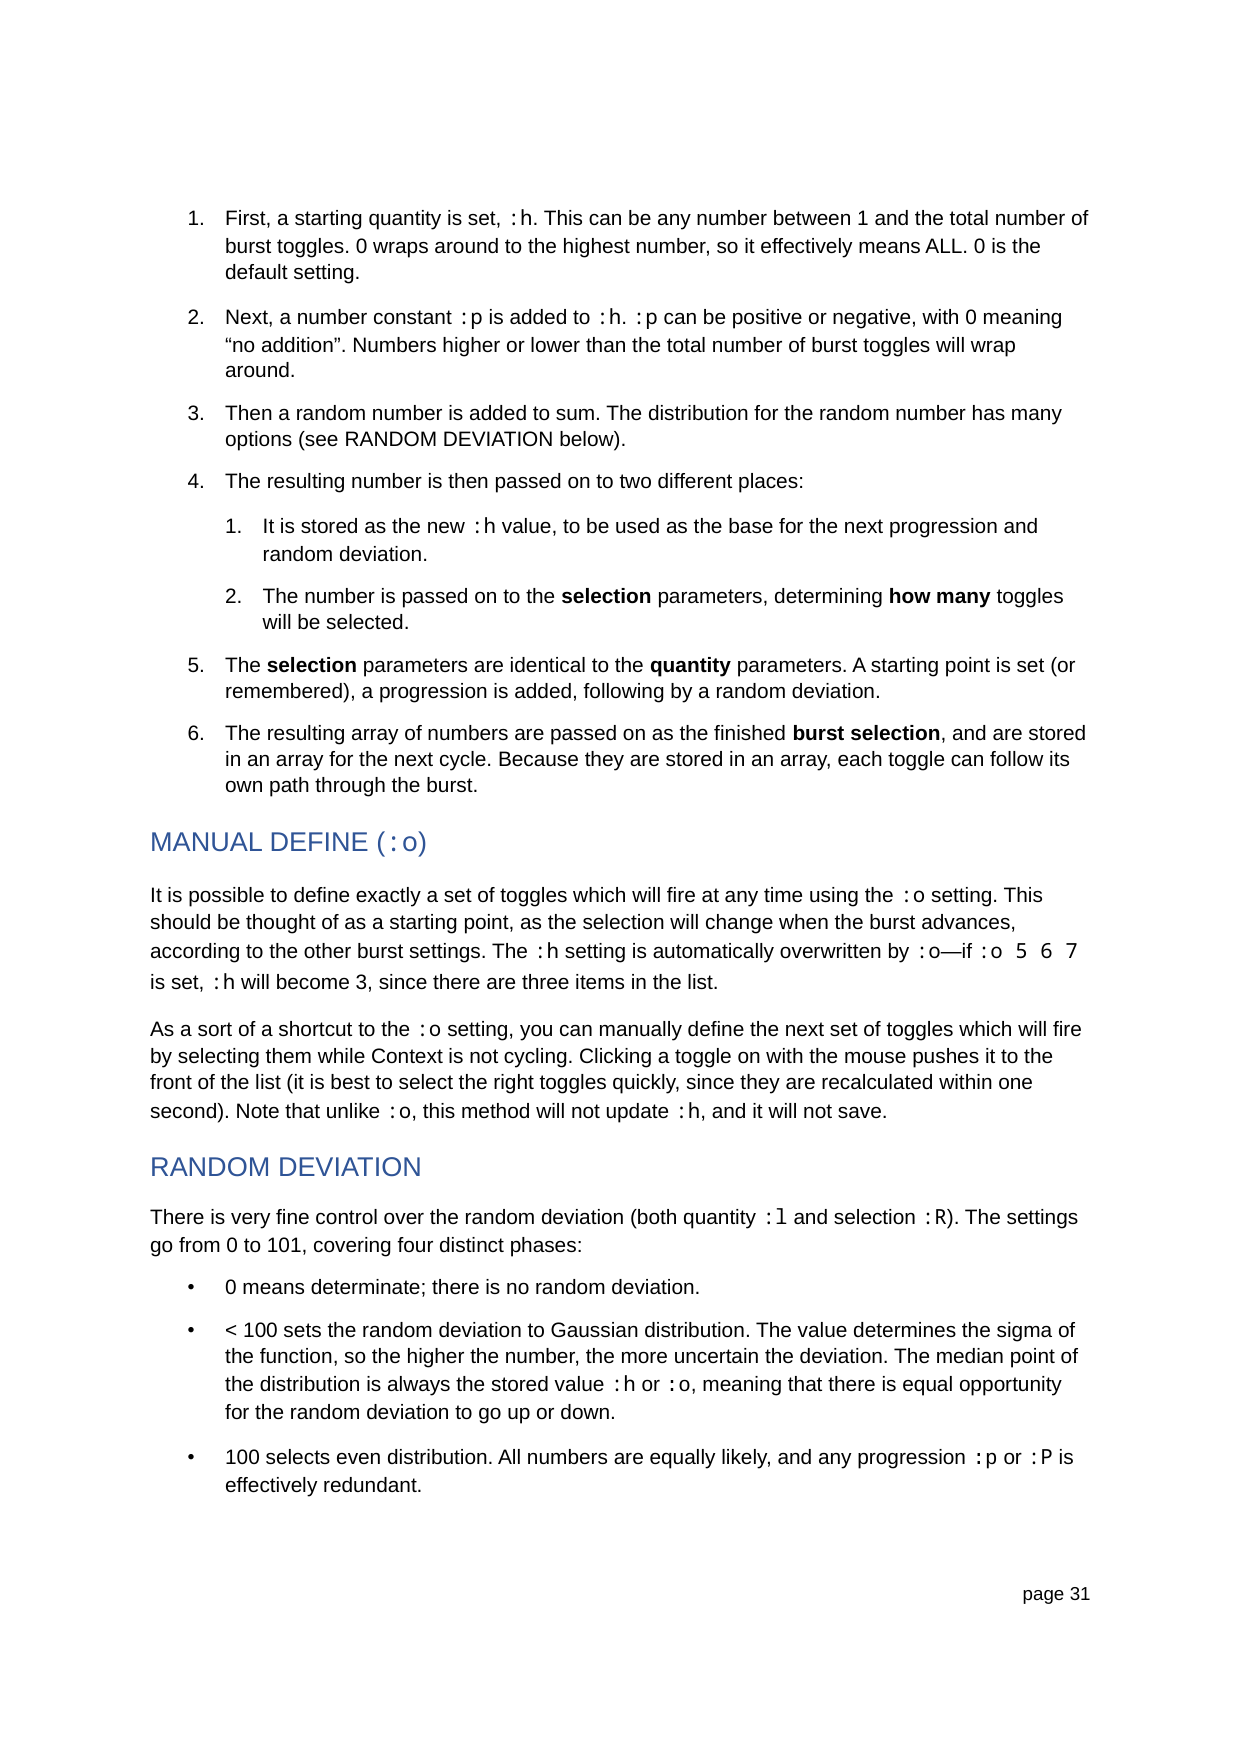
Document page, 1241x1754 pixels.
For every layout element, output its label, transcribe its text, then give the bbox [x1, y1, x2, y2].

list It is stored as the new :h value, to be used as the base for the next progression and random deviation. [225, 512, 1090, 566]
list First, a starting quantity is set, :h. This can be any number between 1 and the total number of burst toggles. 0 wraps around to the highest number, so it effectively means ALL. 0 is the default setting. [187, 203, 1090, 283]
list The number is passed on to the selection parameters, determining how many toggles will be selected. [225, 584, 1090, 634]
list Next, a number constant :p is added to :h. :p can be positive or negative, with 0 meaning “no addition”. Numbers higher or lower than the total number of burst toggles will wrap around. [187, 302, 1090, 382]
text As a sort of a shortcut to the :o setting, you can manually define the next set of toggles which will fire by selecting them while Context is not cycling. Clicking a toggle on with the mouse pushes it to the front of the list (it is best to select the right toggles quickly, since they are recalculated within one second). Note that unlike :o, this method will not update :h, and it will not save. [150, 1014, 1090, 1125]
list The resulting array of numbers are passed on as the finished burst selection, and are stored in an array for the next cycle. Because they are stored in an array, each toggle can follow its own path through the burst. [187, 721, 1090, 797]
list The resulting number is then passed on to two different places: [187, 469, 1090, 493]
list 100 selects even distribution. All numbers are equally likely, and any progression :p or :P is effectively redundant. [187, 1442, 1090, 1497]
subtitle RANDOM DEVIATION [150, 1151, 1090, 1182]
subtitle MANUAL DEFINE (:o) [150, 822, 1090, 859]
list 0 means determinate; there is no random deviation. [187, 1275, 1090, 1299]
list The selection parameters are identical to the quantity parameters. A starting point is set (or remembered), a progression is added, following by a random deviation. [187, 653, 1090, 702]
text There is very fine control over the random deviation (both quantity :l and selection :R). The settings go from 0 to 101, covering four distinct phases: [150, 1202, 1090, 1256]
text It is possible to define exactly a set of toggles which will fire at any time using the :o setting. This should be thought of as a starting point, as the selection will change when the burst advances, according to the other burst settings. The :h setting is automatically overwritten by :o—if :o 5 6 7 is set, :h will become 3, since there are three items in the list. [150, 880, 1090, 995]
list Then a random number is added to sum. The distribution for the random number has many options (see RANDOM DEVIATION below). [187, 401, 1090, 451]
list < 100 sets the random deviation to Gaussian distribution. The value determines the sigma of the function, so the higher the number, the more uncertain the deviation. The median point of the distribution is always the stored value :h or :o, meaning that there is equal opportunity for the random deviation to go up or down. [187, 1317, 1090, 1424]
